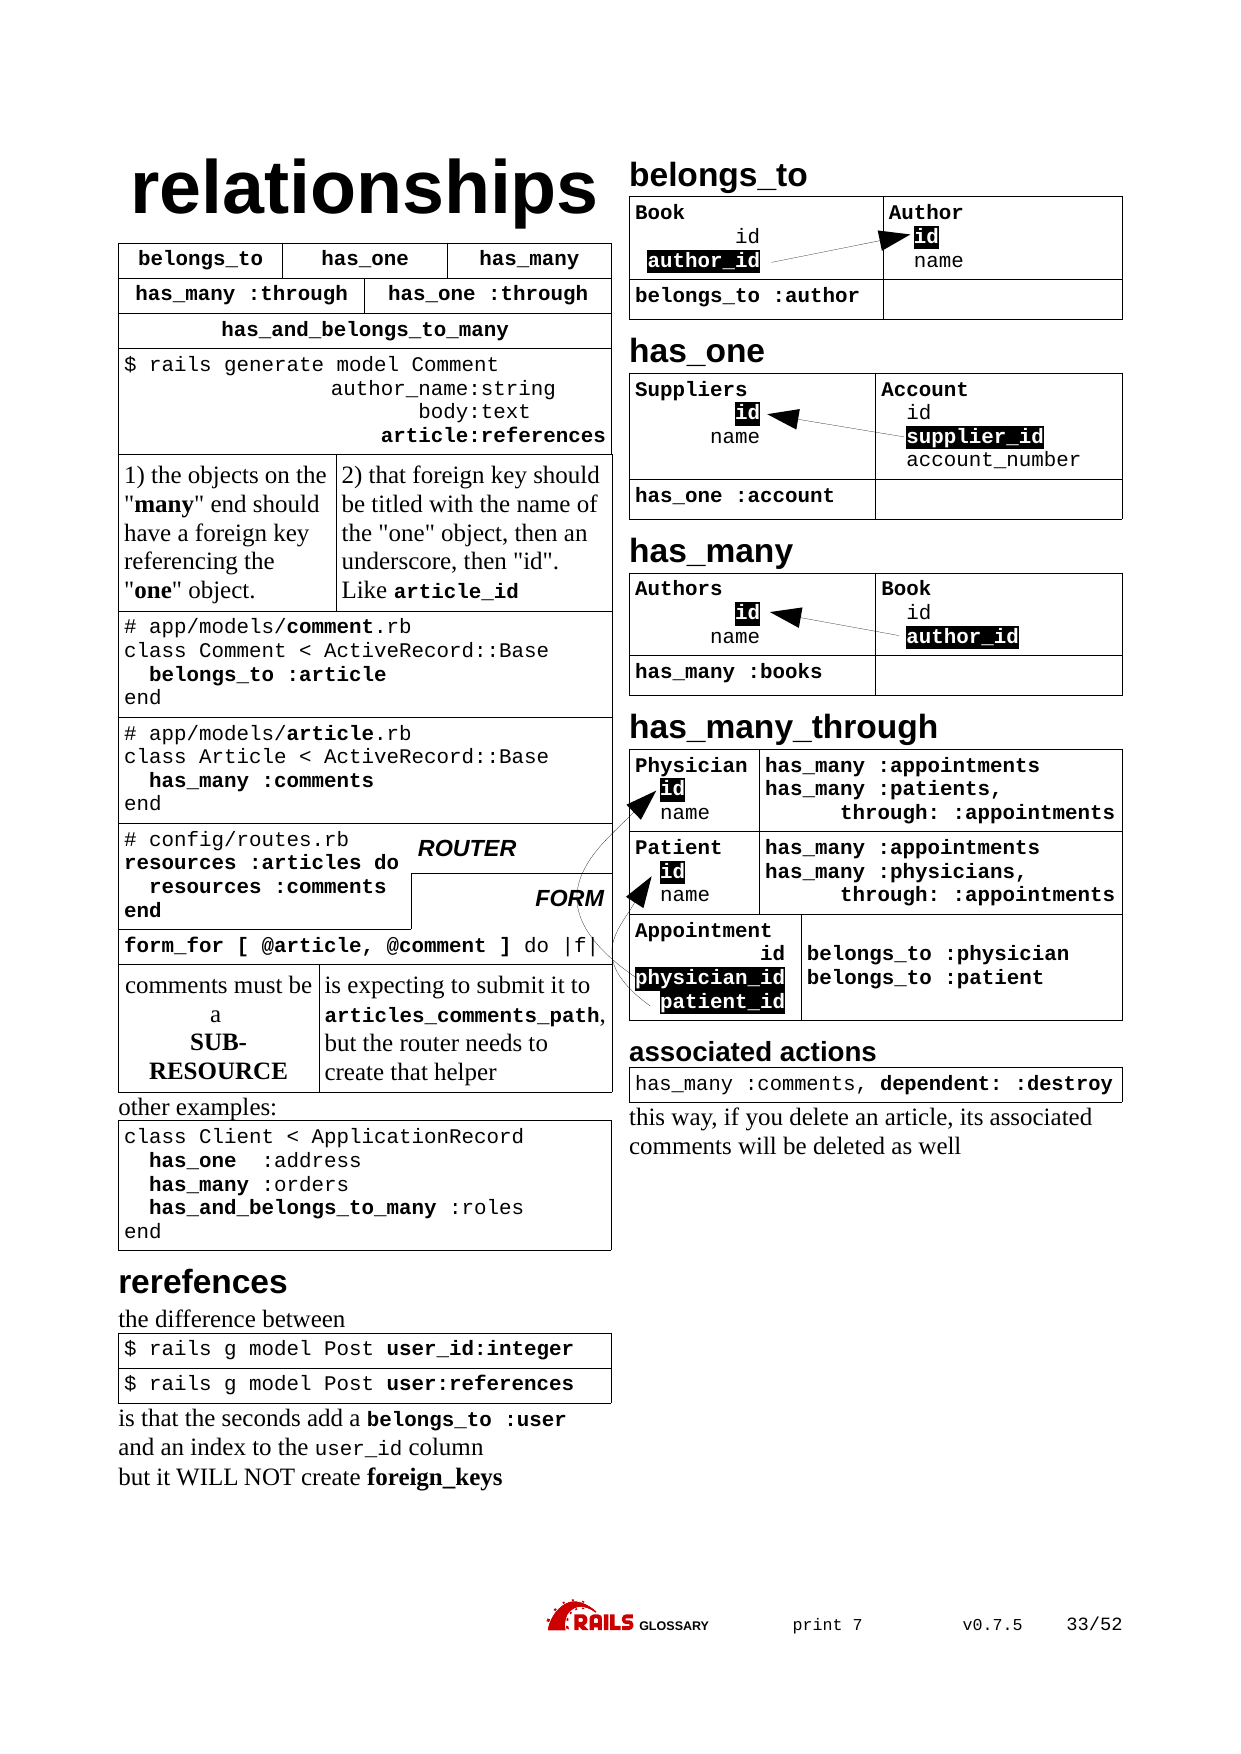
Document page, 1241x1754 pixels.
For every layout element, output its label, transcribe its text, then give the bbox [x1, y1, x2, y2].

subtitle has_many_through [629, 707, 1122, 746]
table_header Account id supplier_id account_number [876, 374, 1122, 479]
text but it WILL NOT create foreign_keys [118, 1462, 611, 1491]
table_cell has_many :through [119, 279, 364, 313]
subtitle associated actions [629, 1035, 1122, 1067]
table_cell [884, 280, 1122, 319]
text other examples: [118, 1093, 611, 1120]
text is that the seconds add a belongs_to :user [118, 1404, 611, 1432]
table_cell [876, 480, 1122, 519]
table_cell FORM [578, 874, 612, 929]
table_header belongs_to [119, 244, 282, 278]
table_cell has_many :appointments has_many :physicians, through: :appointments [760, 832, 1122, 914]
table_cell has_one :through [365, 279, 611, 313]
table_cell belongs_to :physician belongs_to :patient [802, 915, 1122, 1020]
table_header 2) that foreign key should be titled with the name of the "one" object, then an underscore, then "id". Like article_id [337, 455, 612, 611]
subtitle rerefences [118, 1262, 611, 1301]
table_cell belongs_to :author [630, 280, 883, 319]
table_cell has_and_belongs_to_many [119, 314, 611, 348]
subtitle has_one [629, 331, 1122, 370]
table_cell # config/routes.rb resources :articles do resources :comments end [119, 824, 411, 929]
table_cell ROUTER [411, 824, 612, 873]
table_cell # app/models/comment.rb class Comment < ActiveRecord::Base belongs_to :article end [119, 612, 612, 717]
table_cell [876, 656, 1122, 695]
table_header has_many :appointments has_many :patients, through: :appointments [760, 750, 1122, 831]
table_header 1) the objects on the "many" end should have a foreign key referencing the "one" object. [119, 455, 336, 611]
table_cell Patient id name [630, 832, 759, 914]
subtitle belongs_to [629, 155, 1122, 193]
table_cell is expecting to submit it to articles_comments_path, but the router needs to create that helper [320, 965, 612, 1092]
table_header $ rails generate model Comment author_name:string body:text article:references [119, 349, 611, 454]
table_header class Client < ApplicationRecord has_one :address has_many :orders has_and_belongs_to_many :roles end [119, 1121, 611, 1250]
table_cell $ rails g model Post user:references [119, 1369, 611, 1403]
text this way, if you delete an article, its associated comments will be deleted as well [629, 1103, 1122, 1159]
table_cell # app/models/article.rb class Article < ActiveRecord::Base has_many :comments end [119, 718, 612, 823]
table_header Author id name [884, 197, 1122, 279]
table_header Authors id name [630, 574, 875, 655]
table_header Suppliers id name [630, 374, 875, 479]
table_header Book id author_id [876, 574, 1122, 655]
subtitle has_many [629, 531, 1122, 570]
table_cell form_for [ @article, @comment ] do |f| [119, 929, 612, 964]
table_header Physician id name [630, 750, 759, 831]
table_header has_many :comments, dependent: :destroy [630, 1068, 1122, 1102]
table_cell has_one :account [630, 480, 875, 519]
table_header has_many [448, 244, 611, 278]
table_cell Appointment id physician_id patient_id [630, 915, 801, 1020]
table_cell FORM [412, 874, 585, 929]
text the difference between [118, 1304, 611, 1332]
table_header $ rails g model Post user_id:integer [119, 1334, 611, 1368]
table_header Book id author_id [630, 197, 883, 279]
table_cell comments must be a SUB-RESOURCE [119, 965, 319, 1092]
table_cell has_many :books [630, 656, 875, 695]
text and an index to the user_id column [118, 1432, 611, 1462]
subtitle relationships [118, 143, 611, 230]
table_header has_one [283, 244, 447, 278]
